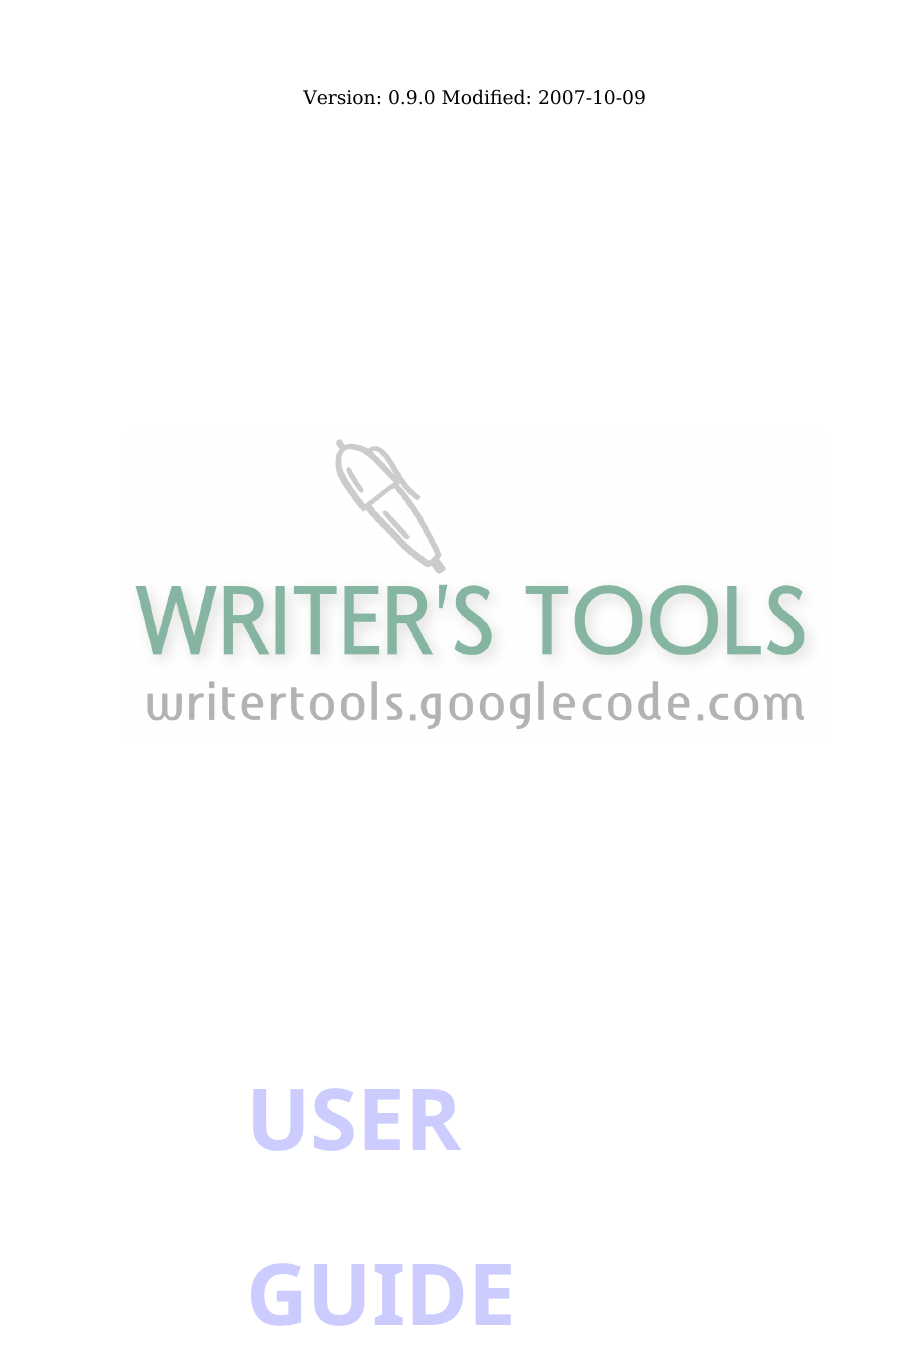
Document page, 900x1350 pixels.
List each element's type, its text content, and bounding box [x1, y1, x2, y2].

picture [124, 429, 826, 737]
list Version: 0.9.0 Modified: 2007-10-09 [124, 87, 825, 109]
text USER GUIDE [246, 1059, 720, 1350]
